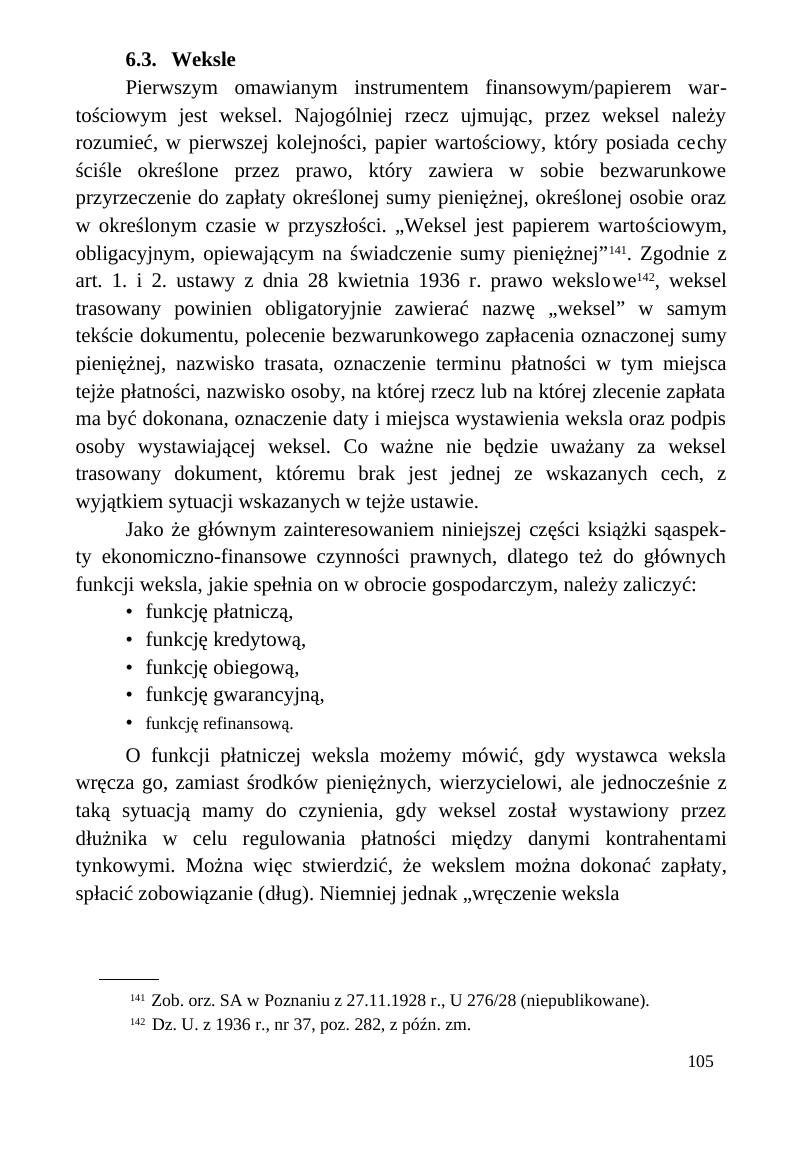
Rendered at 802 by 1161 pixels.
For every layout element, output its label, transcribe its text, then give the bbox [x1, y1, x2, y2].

list funkcję refinansową. [75, 710, 727, 734]
list funkcję gwarancyjną, [75, 682, 727, 706]
list funkcję kredytową, [75, 627, 727, 651]
text 141 Zob. orz. SA w Poznaniu z 27.11.1928 r., U 276/28 (niepublikowane). [130, 990, 721, 1009]
list funkcję płatniczą, [75, 599, 727, 623]
text 105 [687, 1051, 719, 1071]
text 142 Dz. U. z 1936 r., nr 37, poz. 282, z późn. zm. [130, 1014, 721, 1034]
subtitle 6.3. Weksle [75, 47, 727, 71]
list funkcję obiegową, [75, 654, 727, 679]
text Jako że głównym zainteresowaniem niniejszej części książki sąaspek- ty ekonomiczno-finansowe czynności prawnych, dlatego też do głównych funkcji weksla, jakie spełnia on w obrocie gospodarczym, należy zaliczyć: [75, 517, 727, 596]
text Pierwszym omawianym instrumentem finansowym/papierem war­tościowym jest weksel. Najogólniej rzecz ujmując, przez weksel należy rozumieć, w pierwszej kolejności, papier wartościowy, który posiada ce­chy ściśle określone przez prawo, który zawiera w sobie bezwarunkowe przyrzeczenie do zapłaty określonej sumy pieniężnej, określonej osobie oraz w określonym czasie w przyszłości. „Weksel jest papierem warto­ściowym, obligacyjnym, opiewającym na świadczenie sumy pieniężnej”141. Zgodnie z art. 1. i 2. ustawy z dnia 28 kwietnia 1936 r. prawo wekslo­we142, weksel trasowany powinien obligatoryjnie zawierać nazwę „we­ksel” w samym tekście dokumentu, polecenie bezwarunkowego zapła­cenia oznaczonej sumy pieniężnej, nazwisko trasata, oznaczenie termi­nu płatności w tym miejsca tejże płatności, nazwisko osoby, na której rzecz lub na której zlecenie zapłata ma być dokonana, oznaczenie daty i miejsca wystawienia weksla oraz podpis osoby wystawiającej weksel. Co ważne nie będzie uważany za weksel trasowany dokument, któremu brak jest jednej ze wskazanych cech, z wyjątkiem sytuacji wskazanych w tejże ustawie. [75, 75, 727, 513]
text O funkcji płatniczej weksla możemy mówić, gdy wystawca weksla wręcza go, zamiast środków pieniężnych, wierzycielowi, ale jednocze­śnie z taką sytuacją mamy do czynienia, gdy weksel został wystawiony przez dłużnika w celu regulowania płatności między danymi kontrahenta­mi tynkowymi. Można więc stwierdzić, że wekslem można dokonać za­płaty, spłacić zobowiązanie (dług). Niemniej jednak „wręczenie weksla [75, 743, 727, 905]
